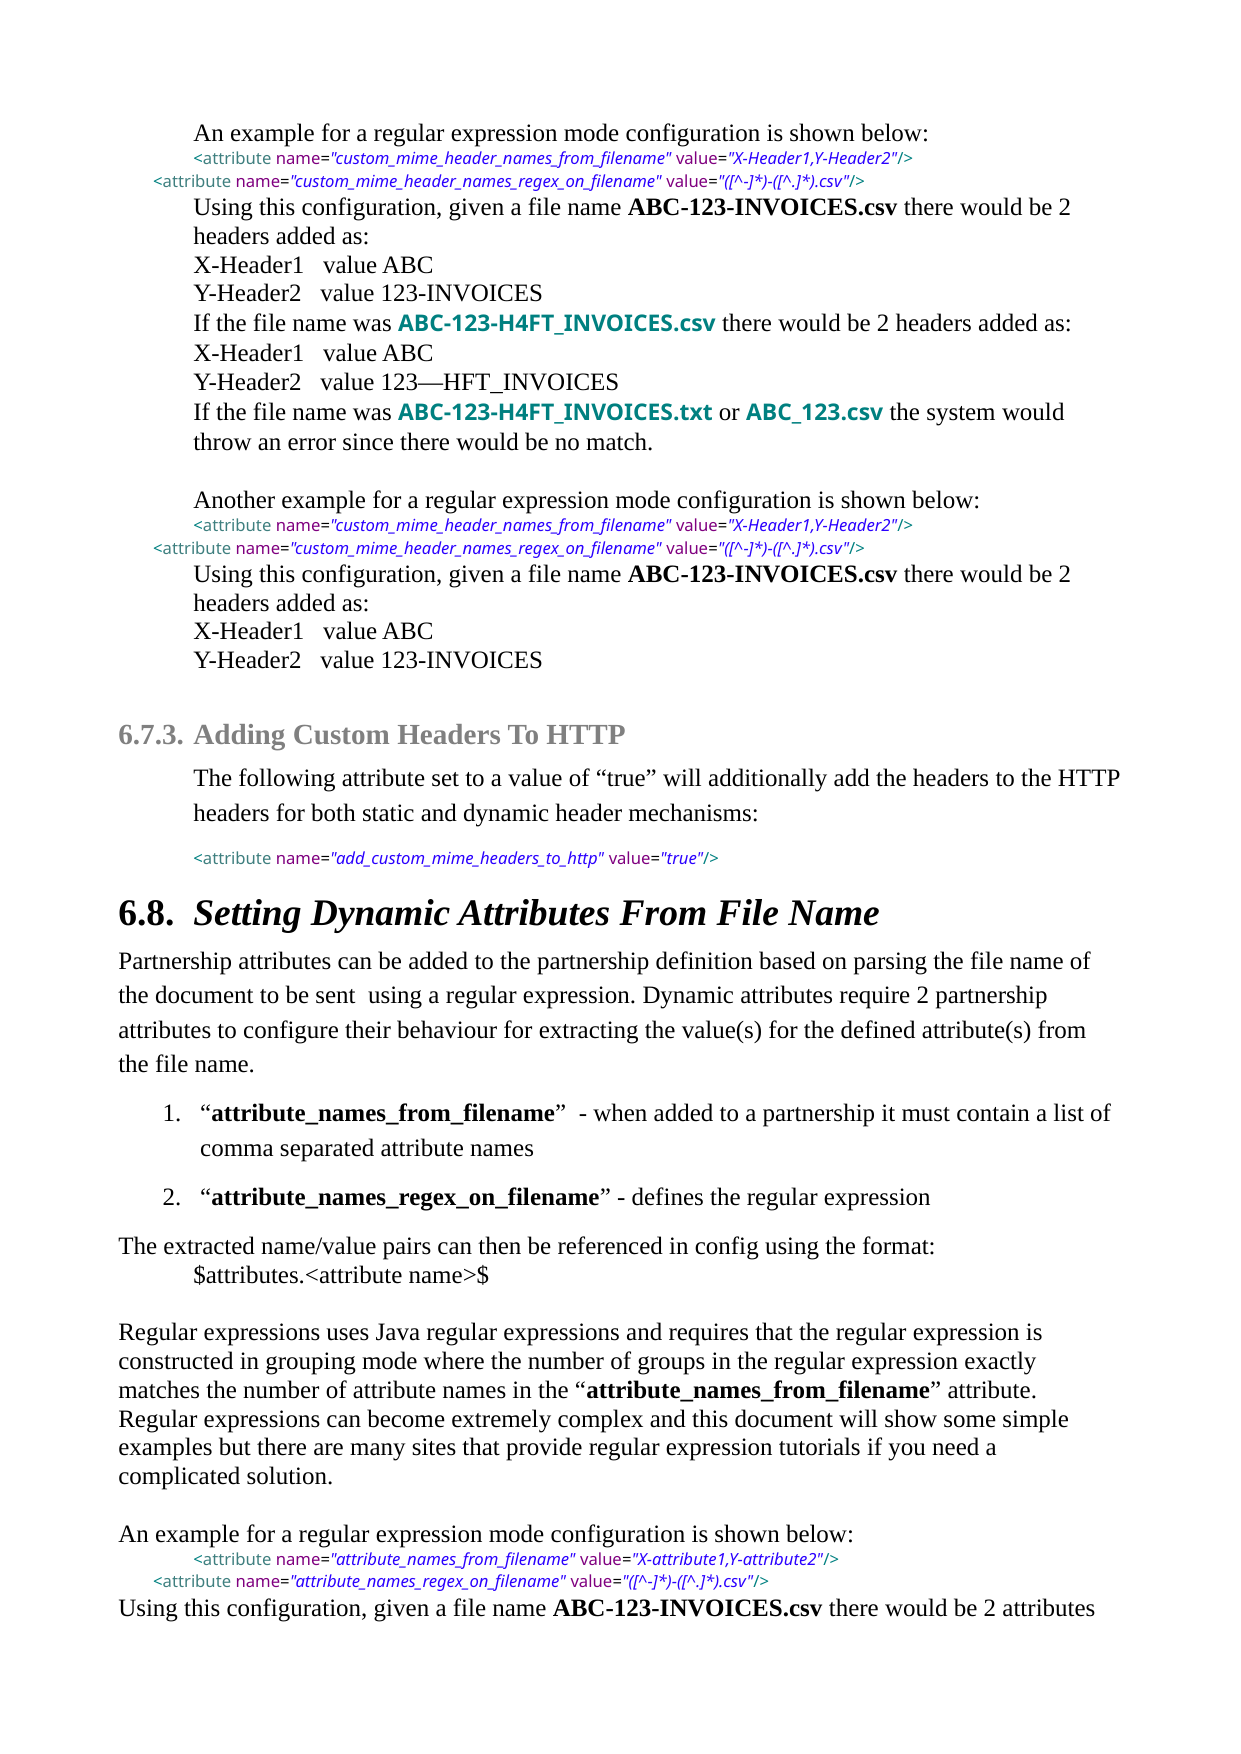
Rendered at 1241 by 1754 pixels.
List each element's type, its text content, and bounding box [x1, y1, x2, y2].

text Using this configuration, given a file name ABC-123-INVOICES.csv there would be 2 attributes [118, 1593, 1122, 1622]
text An example for a regular expression mode configuration is shown below: [193, 118, 1122, 147]
text <attribute name="custom_mime_header_names_regex_on_filename" value="([^-]*)-([^.]*).csv"/> [118, 536, 1122, 559]
text The extracted name/value pairs can then be referenced in config using the format: [118, 1231, 1122, 1260]
list “attribute_names_regex_on_filename” - defines the regular expression [162, 1182, 1122, 1211]
text <attribute name="attribute_names_regex_on_filename" value="([^-]*)-([^.]*).csv"/> [118, 1570, 1122, 1593]
text Regular expressions uses Java regular expressions and requires that the regular expression is constructed in grouping mode where the number of groups in the regular expression exactly matches the number of attribute names in the “attribute_names_from_filename” attribute. Regular expressions can become extremely complex and this document will show some simple examples but there are many sites that provide regular expression tutorials if you need a complicated solution. [118, 1317, 1122, 1490]
text <attribute name="attribute_names_from_filename" value="X-attribute1,Y-attribute2"/> [193, 1547, 1122, 1570]
text Using this configuration, given a file name ABC-123-INVOICES.csv there would be 2 headers added as: X-Header1 value ABC Y-Header2 value 123-INVOICES [193, 559, 1122, 674]
text <attribute name="custom_mime_header_names_from_filename" value="X-Header1,Y-Header2"/> [193, 147, 1122, 169]
text $attributes.<attribute name>$ [193, 1260, 1122, 1289]
text Using this configuration, given a file name ABC-123-INVOICES.csv there would be 2 headers added as: X-Header1 value ABC Y-Header2 value 123-INVOICES [193, 192, 1122, 307]
text If the file name was ABC-123-H4FT_INVOICES.csv there would be 2 headers added as: X-Header1 value ABC Y-Header2 value 123—HFT_INVOICES [193, 307, 1122, 396]
text Another example for a regular expression mode configuration is shown below: [193, 485, 1122, 513]
text <attribute name="custom_mime_header_names_regex_on_filename" value="([^-]*)-([^.]*).csv"/> [118, 169, 1122, 192]
text The following attribute set to a value of “true” will additionally add the headers to the HTTP headers for both static and dynamic header mechanisms: [193, 763, 1122, 827]
text An example for a regular expression mode configuration is shown below: [118, 1519, 1122, 1547]
text <attribute name="add_custom_mime_headers_to_http" value="true"/> [193, 847, 1122, 869]
text <attribute name="custom_mime_header_names_from_filename" value="X-Header1,Y-Header2"/> [193, 513, 1122, 536]
subtitle Setting Dynamic Attributes From File Name [118, 890, 1122, 933]
text If the file name was ABC-123-H4FT_INVOICES.txt or ABC_123.csv the system would throw an error since there would be no match. [193, 396, 1122, 456]
text Partnership attributes can be added to the partnership definition based on parsing the file name of the document to be sent using a regular expression. Dynamic attributes require 2 partnership attributes to configure their behaviour for extracting the value(s) for the defined attribute(s) from the file name. [118, 946, 1122, 1078]
subtitle Adding Custom Headers To HTTP [118, 717, 1122, 751]
list “attribute_names_from_filename” - when added to a partnership it must contain a list of comma separated attribute names [162, 1098, 1122, 1162]
